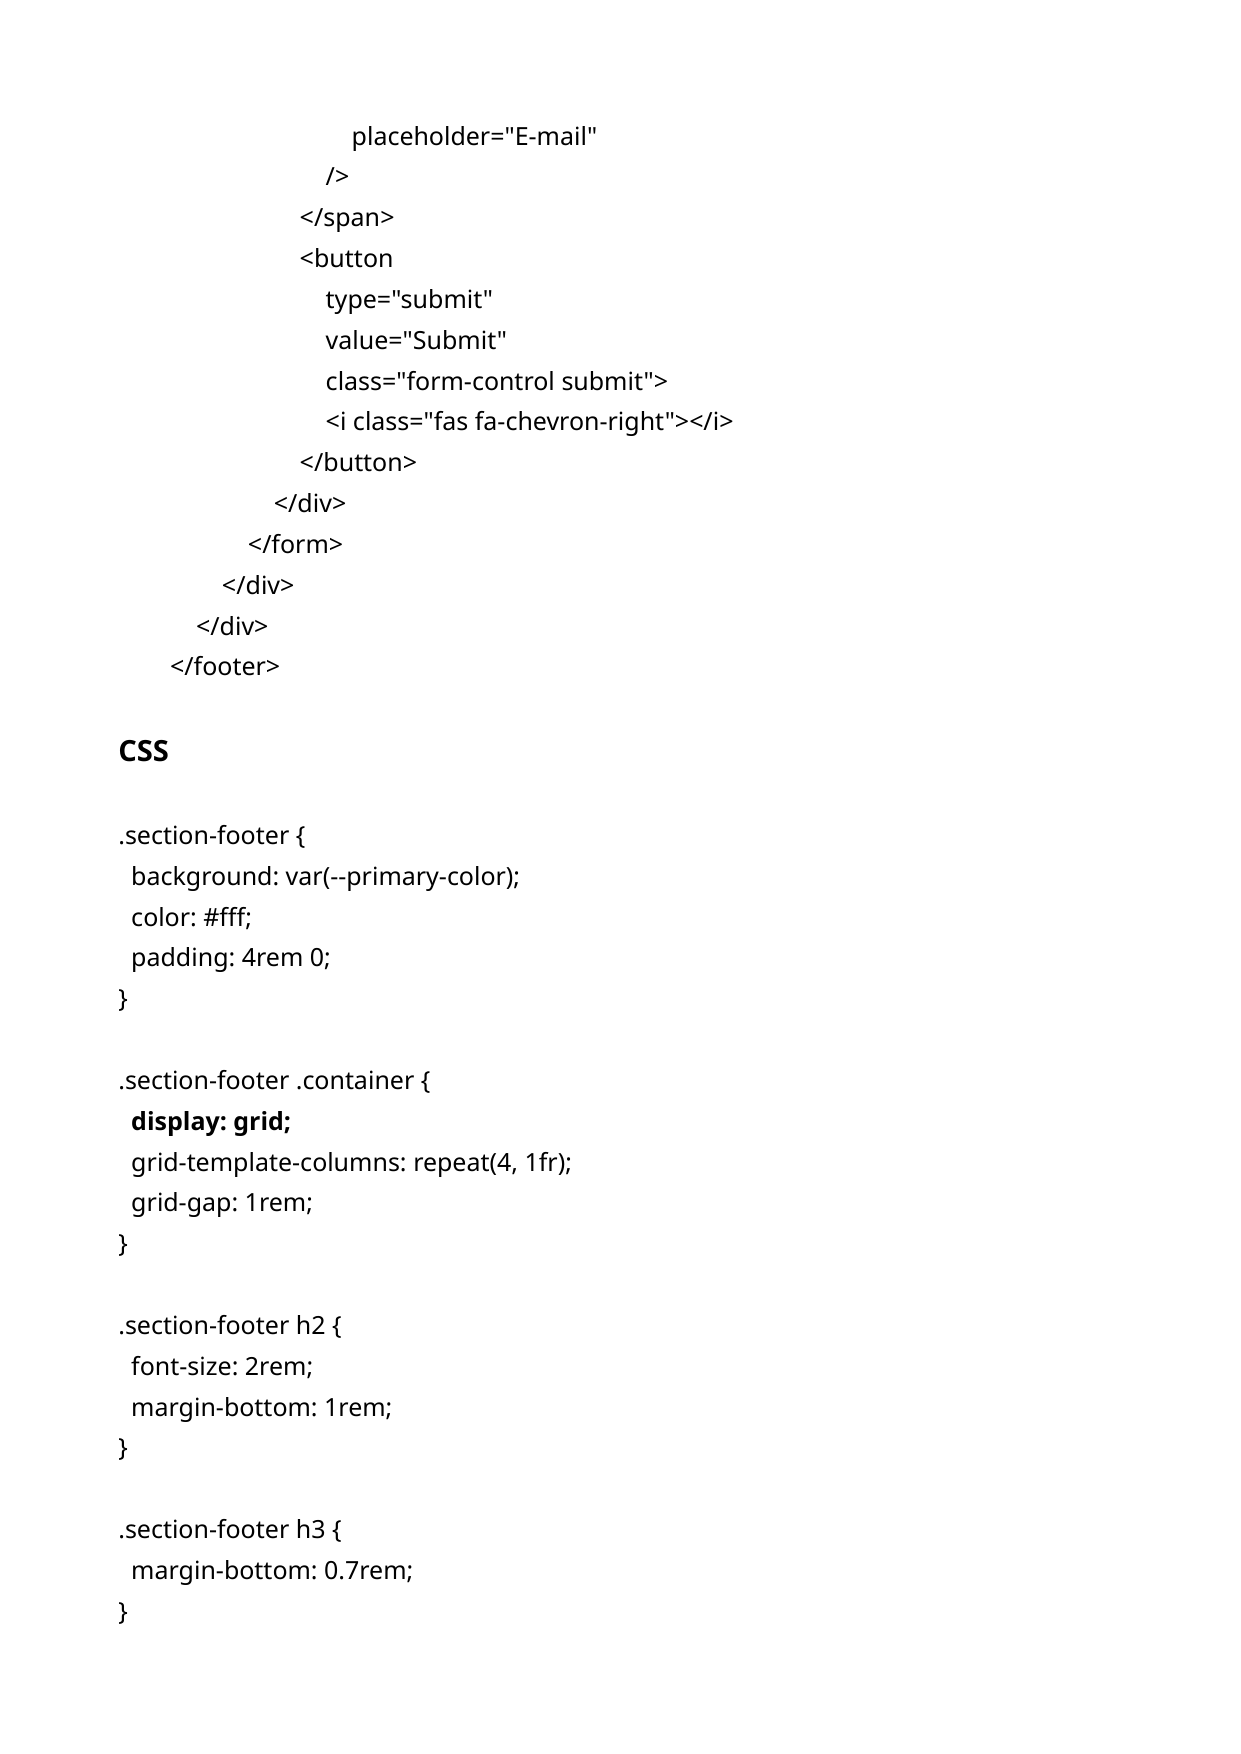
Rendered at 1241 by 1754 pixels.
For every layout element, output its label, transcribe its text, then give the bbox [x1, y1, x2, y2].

text <i class="fas fa-chevron-right"></i> [118, 404, 1122, 438]
text type="submit" [118, 281, 1122, 316]
text </span> [118, 200, 1122, 234]
text padding: 4rem 0; [118, 940, 1122, 974]
text margin-bottom: 0.7rem; [118, 1553, 1122, 1587]
text } [118, 1430, 1122, 1464]
text background: var(--primary-color); [118, 858, 1122, 892]
text grid-gap: 1rem; [118, 1185, 1122, 1219]
text } [118, 1593, 1122, 1627]
text class="form-control submit"> [118, 363, 1122, 397]
text .section-footer h3 { [118, 1512, 1122, 1546]
text } [118, 1226, 1122, 1260]
text .section-footer { [118, 818, 1122, 852]
text </div> [118, 608, 1122, 642]
text </div> [118, 486, 1122, 520]
text </div> [118, 567, 1122, 601]
text </footer> [118, 649, 1122, 683]
text value="Submit" [118, 322, 1122, 356]
text /> [118, 159, 1122, 193]
text display: grid; [118, 1103, 1122, 1137]
text </form> [118, 526, 1122, 561]
text margin-bottom: 1rem; [118, 1389, 1122, 1423]
text grid-template-columns: repeat(4, 1fr); [118, 1144, 1122, 1178]
text <button [118, 241, 1122, 275]
text placeholder="E-mail" [118, 118, 1122, 152]
text .section-footer h2 { [118, 1308, 1122, 1342]
subtitle CSS [118, 731, 1122, 770]
text } [118, 981, 1122, 1015]
text font-size: 2rem; [118, 1348, 1122, 1382]
text </button> [118, 445, 1122, 479]
text color: #fff; [118, 899, 1122, 933]
text .section-footer .container { [118, 1063, 1122, 1097]
